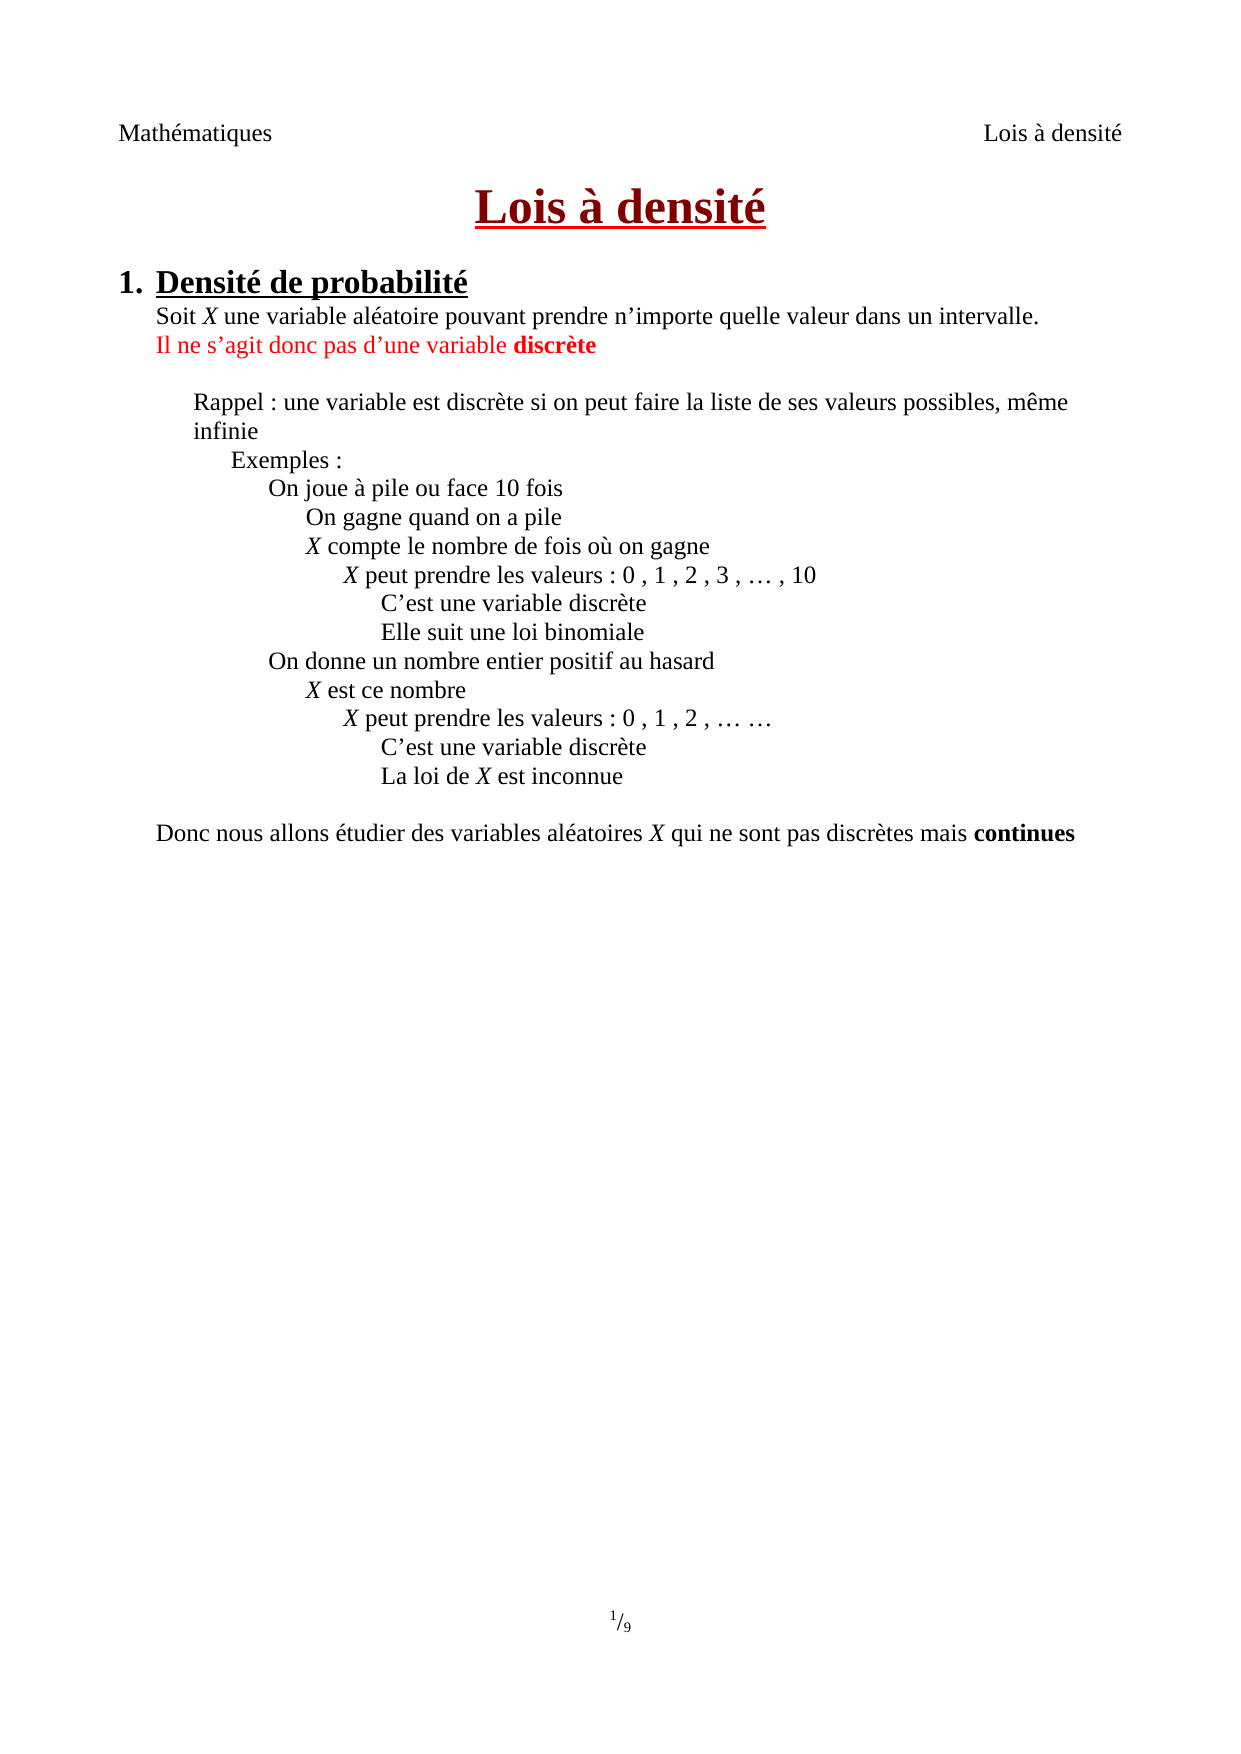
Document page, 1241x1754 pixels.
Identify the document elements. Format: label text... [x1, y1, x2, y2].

list On joue à pile ou face 10 fois [231, 473, 1122, 502]
list X compte le nombre de fois où on gagne [268, 531, 1122, 560]
list C’est une variable discrète [343, 732, 1122, 761]
list Elle suit une loi binomiale [343, 617, 1122, 646]
list X peut prendre les valeurs : 0 , 1 , 2 , 3 , … , 10 [306, 560, 1122, 588]
list On gagne quand on a pile [268, 502, 1122, 531]
list Soit X une variable aléatoire pouvant prendre n’importe quelle valeur dans un intervalle. [118, 301, 1122, 330]
list Rappel : une variable est discrète si on peut faire la liste de ses valeurs possibles, même infinie [156, 387, 1122, 445]
list Exemples : [193, 445, 1122, 473]
list Densité de probabilité [118, 263, 1122, 301]
list Donc nous allons étudier des variables aléatoires X qui ne sont pas discrètes mais continues [118, 818, 1122, 847]
list La loi de X est inconnue [343, 761, 1122, 790]
list C’est une variable discrète [343, 588, 1122, 617]
list Il ne s’agit donc pas d’une variable discrète [118, 330, 1122, 358]
list X peut prendre les valeurs : 0 , 1 , 2 , … … [306, 703, 1122, 732]
text Lois à densité [118, 176, 1122, 234]
list X est ce nombre [268, 675, 1122, 703]
list On donne un nombre entier positif au hasard [231, 646, 1122, 675]
